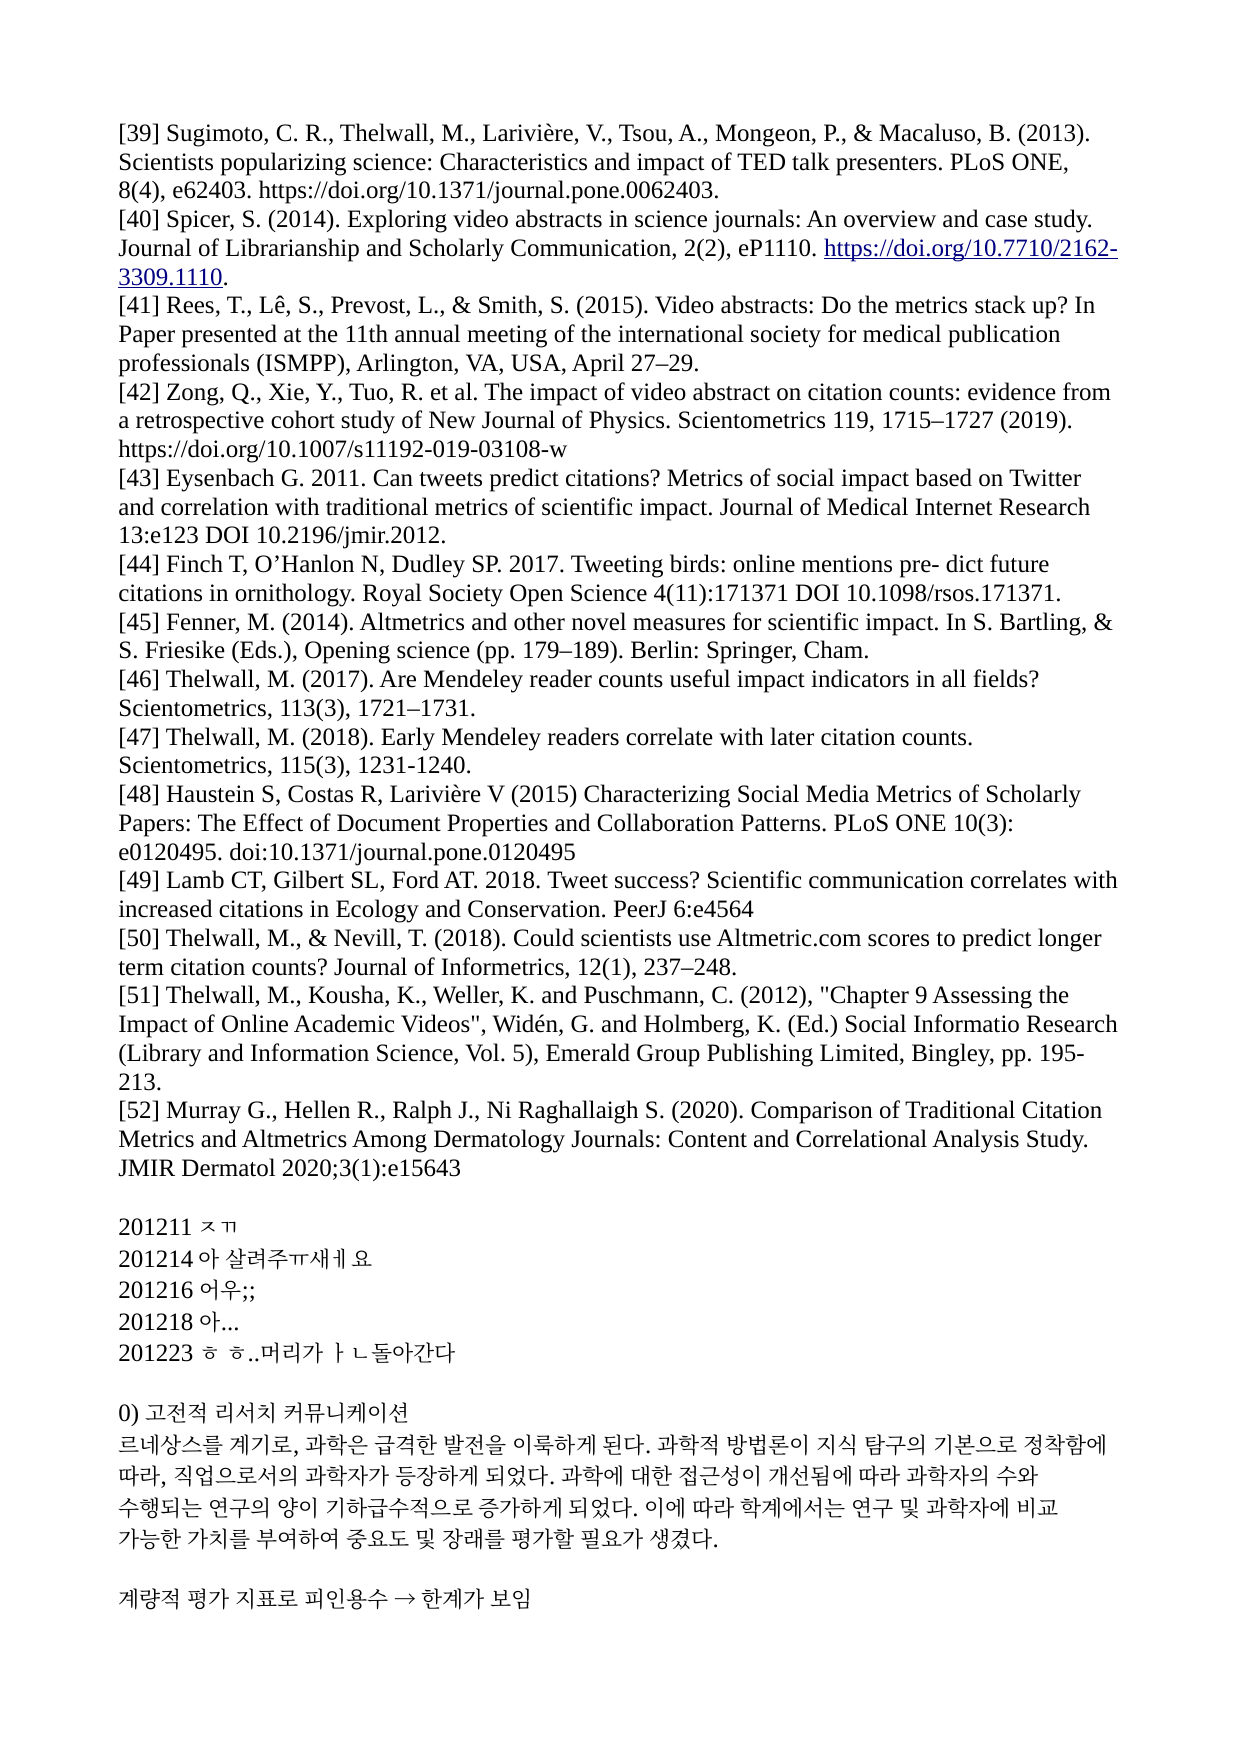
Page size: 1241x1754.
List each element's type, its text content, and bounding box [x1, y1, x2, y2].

text [48] Haustein S, Costas R, Larivière V (2015) Characterizing Social Media Metrics of Scholarly Papers: The Effect of Document Properties and Collaboration Patterns. PLoS ONE 10(3): e0120495. doi:10.1371/journal.pone.0120495 [118, 779, 1122, 866]
text 201218 아... [118, 1305, 1122, 1336]
text [40] Spicer, S. (2014). Exploring video abstracts in science journals: An overview and case study. Journal of Librarianship and Scholarly Communication, 2(2), eP1110. https://doi.org/10.7710/2162-3309.1110. [118, 204, 1122, 291]
text [42] Zong, Q., Xie, Y., Tuo, R. et al. The impact of video abstract on citation counts: evidence from a retrospective cohort study of New Journal of Physics. Scientometrics 119, 1715–1727 (2019). https://doi.org/10.1007/s11192-019-03108-w [118, 377, 1122, 463]
text 르네상스를 계기로, 과학은 급격한 발전을 이룩하게 된다. 과학적 방법론이 지식 탐구의 기본으로 정착함에 따라, 직업으로서의 과학자가 등장하게 되었다. 과학에 대한 접근성이 개선됨에 따라 과학자의 수와 수행되는 연구의 양이 기하급수적으로 증가하게 되었다. 이에 따라 학계에서는 연구 및 과학자에 비교 가능한 가치를 부여하여 중요도 및 장래를 평가할 필요가 생겼다. [118, 1428, 1122, 1554]
text [52] Murray G., Hellen R., Ralph J., Ni Raghallaigh S. (2020). Comparison of Traditional Citation Metrics and Altmetrics Among Dermatology Journals: Content and Correlational Analysis Study. JMIR Dermatol 2020;3(1):e15643 [118, 1096, 1122, 1182]
text 201214아 살려주ㅠ새ㅔ요 [118, 1242, 1122, 1273]
text [44] Finch T, O’Hanlon N, Dudley SP. 2017. Tweeting birds: online mentions pre- dict future citations in ornithology. Royal Society Open Science 4(11):171371 DOI 10.1098/rsos.171371. [118, 549, 1122, 607]
text [46] Thelwall, M. (2017). Are Mendeley reader counts useful impact indicators in all fields? Scientometrics, 113(3), 1721–1731. [118, 664, 1122, 722]
text [43] Eysenbach G. 2011. Can tweets predict citations? Metrics of social impact based on Twitter and correlation with traditional metrics of scientific impact. Journal of Medical Internet Research 13:e123 DOI 10.2196/jmir.2012. [118, 463, 1122, 549]
text 0) 고전적 리서치 커뮤니케이션 [118, 1397, 1122, 1428]
text [41] Rees, T., Lê, S., Prevost, L., & Smith, S. (2015). Video abstracts: Do the metrics stack up? In Paper presented at the 11th annual meeting of the international society for medical publication professionals (ISMPP), Arlington, VA, USA, April 27–29. [118, 291, 1122, 377]
text 계량적 평가 지표로 피인용수 → 한계가 보임 [118, 1583, 1122, 1614]
text [45] Fenner, M. (2014). Altmetrics and other novel measures for scientific impact. In S. Bartling, & S. Friesike (Eds.), Opening science (pp. 179–189). Berlin: Springer, Cham. [118, 607, 1122, 664]
text 201211ㅈㄲ [118, 1211, 1122, 1242]
text 201216 어우;; [118, 1273, 1122, 1305]
text 201223 ㅎ ㅎ..머리가 ㅏㄴ돌아간다 [118, 1336, 1122, 1368]
text [39] Sugimoto, C. R., Thelwall, M., Larivière, V., Tsou, A., Mongeon, P., & Macaluso, B. (2013). Scientists popularizing science: Characteristics and impact of TED talk presenters. PLoS ONE, 8(4), e62403. https://doi.org/10.1371/journal.pone.0062403. [118, 118, 1122, 204]
text [47] Thelwall, M. (2018). Early Mendeley readers correlate with later citation counts. Scientometrics, 115(3), 1231-1240. [118, 722, 1122, 779]
text [50] Thelwall, M., & Nevill, T. (2018). Could scientists use Altmetric.com scores to predict longer term citation counts? Journal of Informetrics, 12(1), 237–248. [118, 923, 1122, 981]
text [49] Lamb CT, Gilbert SL, Ford AT. 2018. Tweet success? Scientific communication correlates with increased citations in Ecology and Conservation. PeerJ 6:e4564 [118, 866, 1122, 923]
text [51] Thelwall, M., Kousha, K., Weller, K. and Puschmann, C. (2012), "Chapter 9 Assessing the Impact of Online Academic Videos", Widén, G. and Holmberg, K. (Ed.) Social Informatio Research (Library and Information Science, Vol. 5), Emerald Group Publishing Limited, Bingley, pp. 195-213. [118, 981, 1122, 1096]
